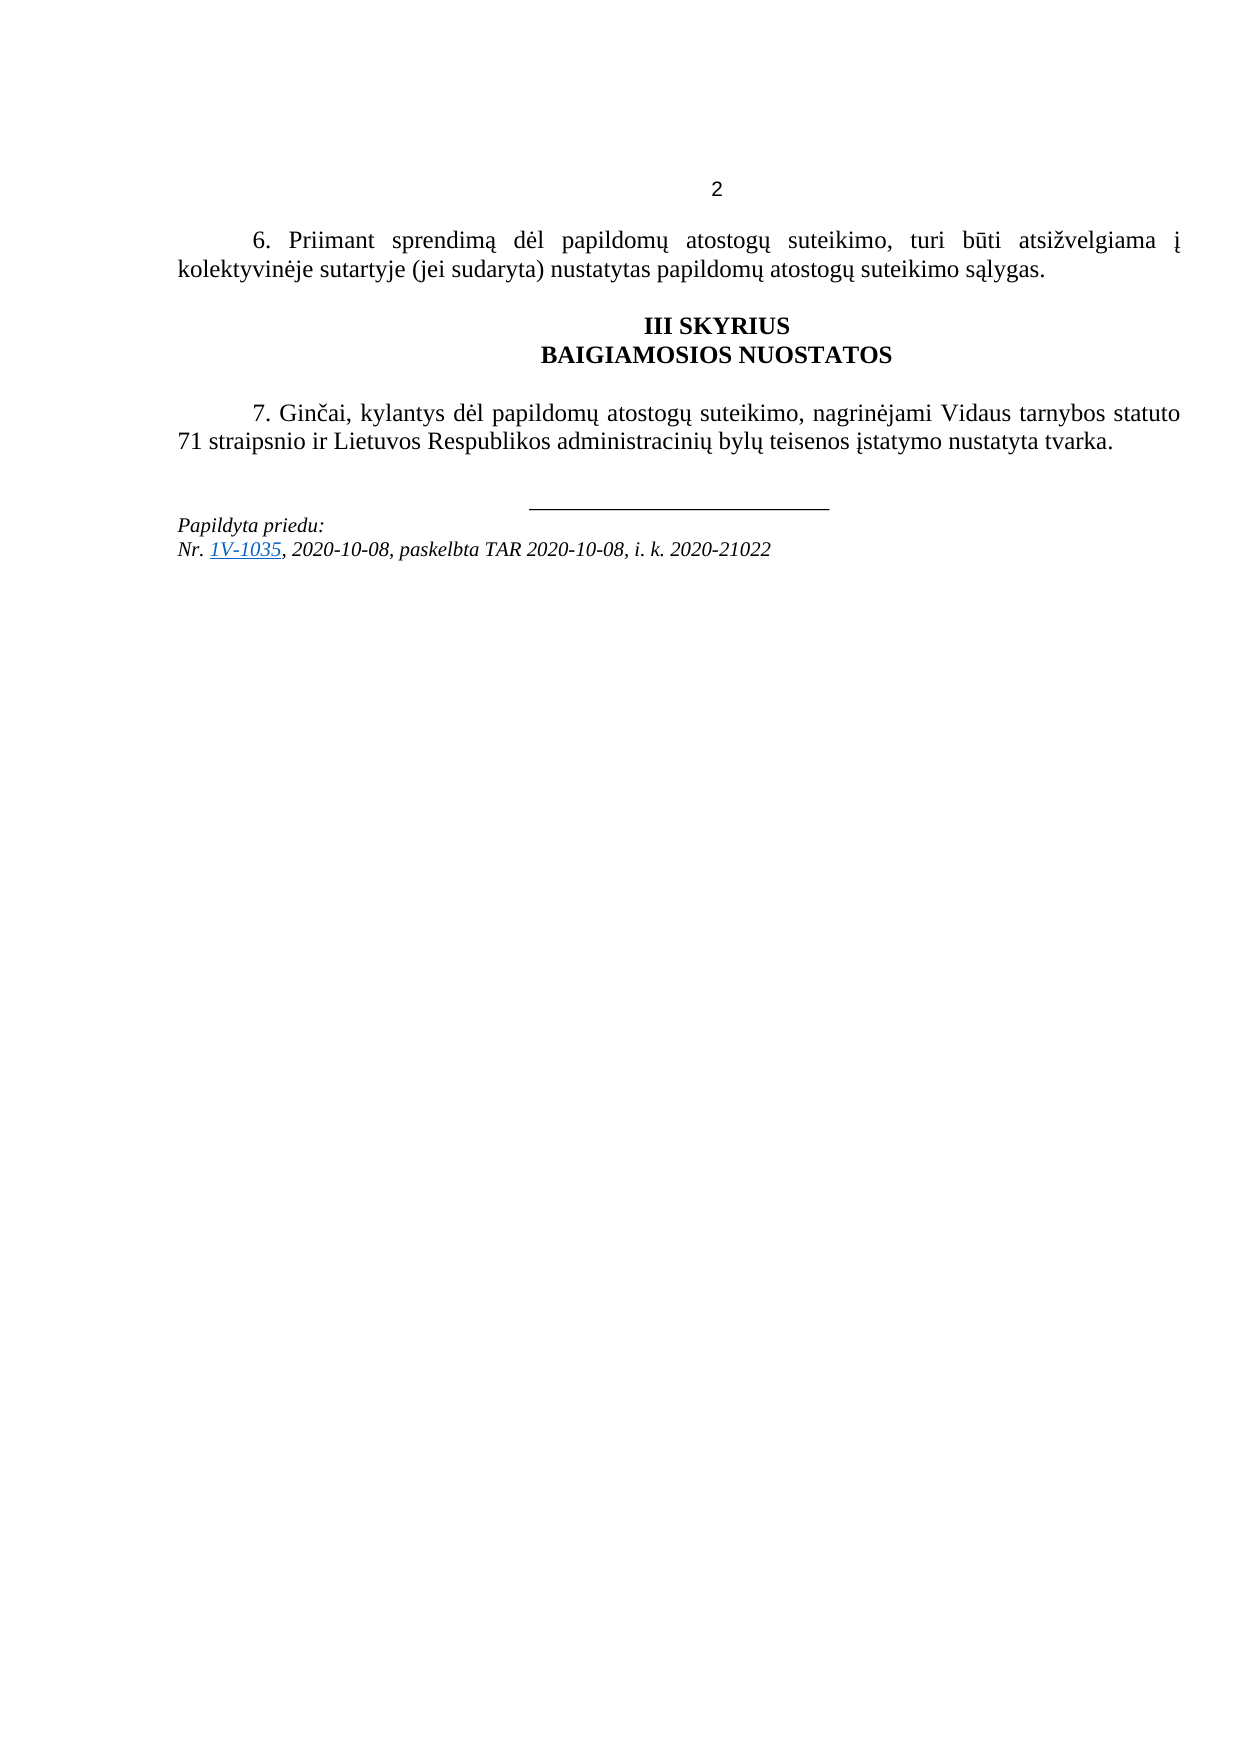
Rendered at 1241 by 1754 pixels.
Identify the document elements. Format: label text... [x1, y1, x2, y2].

text Nr. 1V-1035, 2020-10-08, paskelbta TAR 2020-10-08, i. k. 2020-21022 [177, 537, 1181, 561]
text ________________________ [177, 484, 1181, 513]
text 6. Priimant sprendimą dėl papildomų atostogų suteikimo, turi būti atsižvelgiama į kolektyvinėje sutartyje (jei sudaryta) nustatytas papildomų atostogų suteikimo sąlygas. [177, 225, 1181, 283]
text 7. Ginčai, kylantys dėl papildomų atostogų suteikimo, nagrinėjami Vidaus tarnybos statuto 71 straipsnio ir Lietuvos Respublikos administracinių bylų teisenos įstatymo nustatyta tvarka. [177, 398, 1181, 455]
text BAIGIAMOSIOS NUOSTATOS [177, 340, 1181, 369]
text III SKYRIUS [177, 311, 1181, 340]
text Papildyta priedu: [177, 513, 1181, 537]
